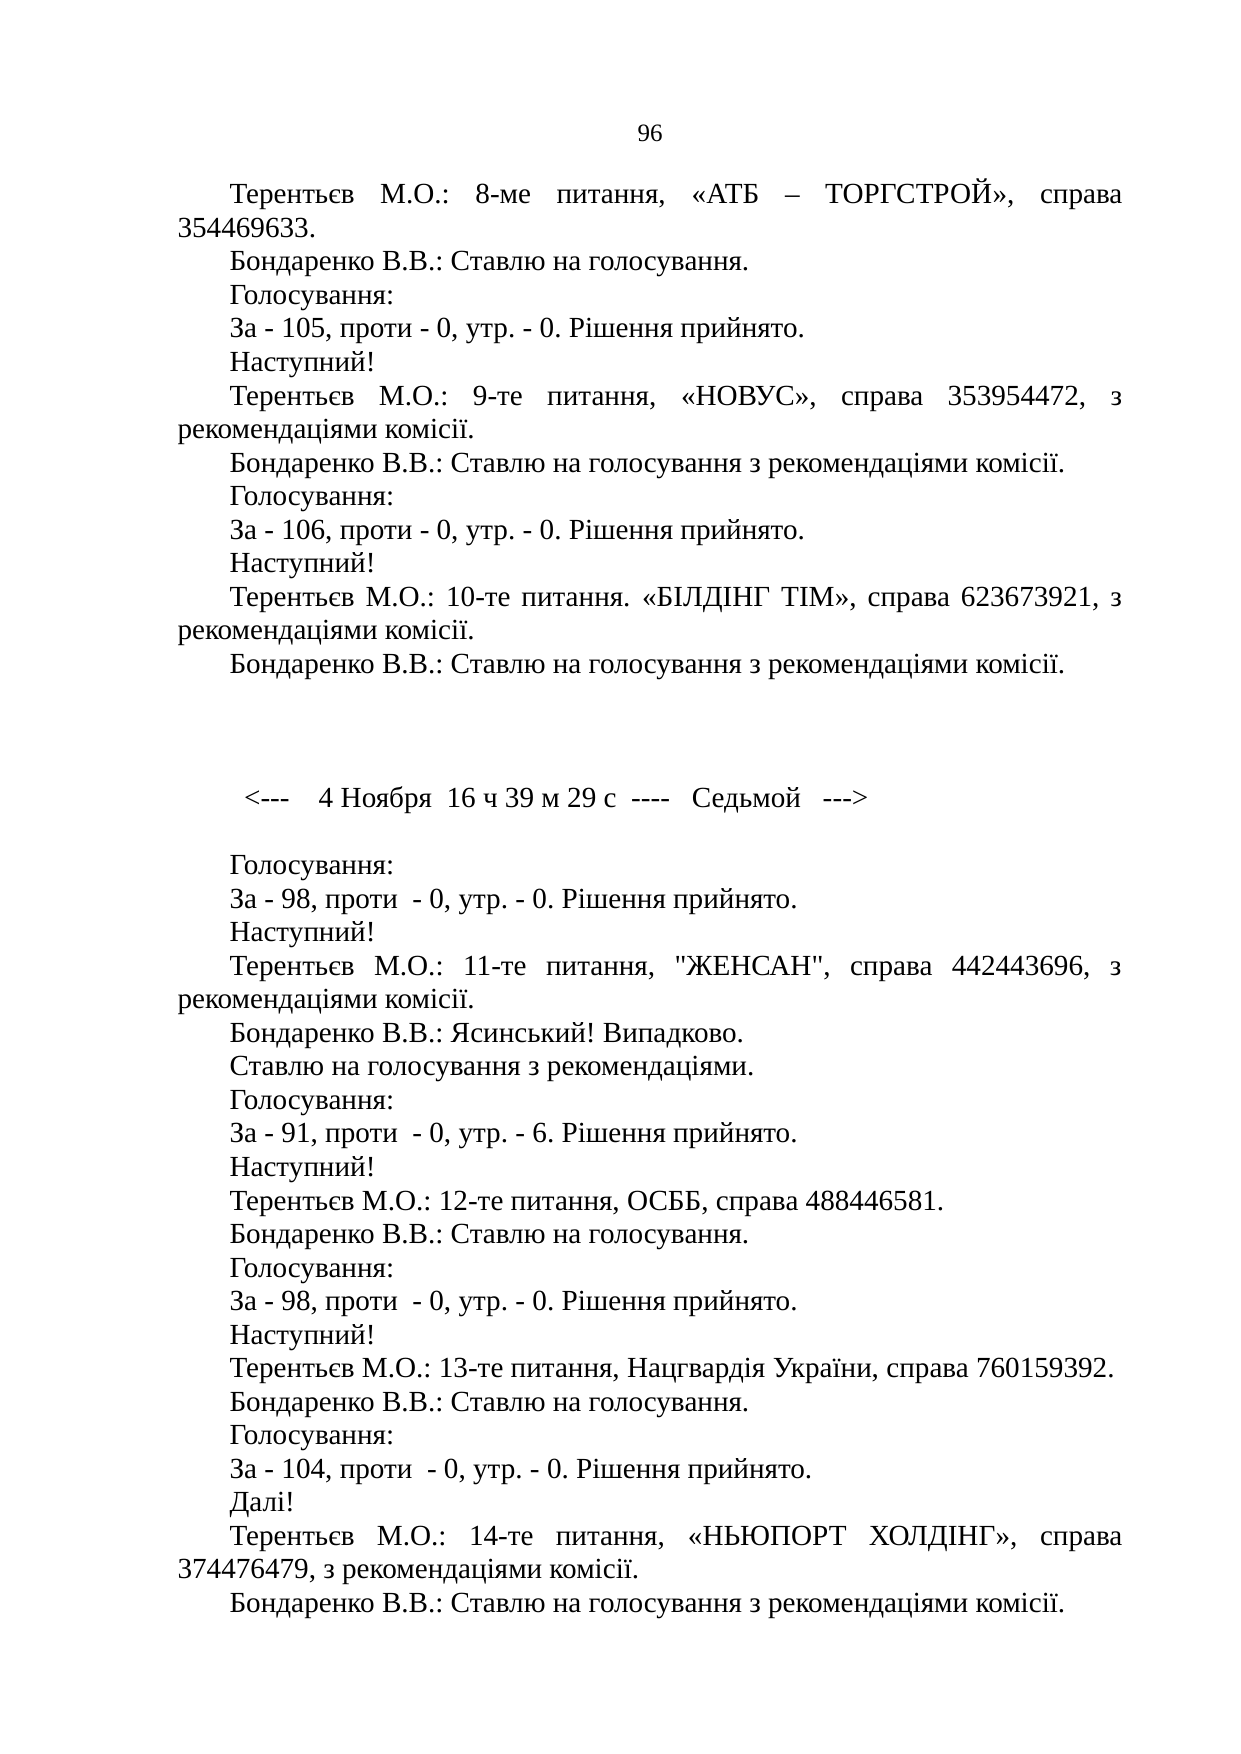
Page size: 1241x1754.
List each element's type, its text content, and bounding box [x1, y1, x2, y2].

text Наступний! [177, 1149, 1122, 1183]
text Наступний! [177, 914, 1122, 948]
text <--- 4 Ноября 16 ч 39 м 29 с ---- Седьмой ---> [177, 780, 1122, 814]
text Голосування: [177, 847, 1122, 881]
text Голосування: [177, 1250, 1122, 1283]
text Голосування: [177, 1417, 1122, 1451]
text Наступний! [177, 545, 1122, 579]
text За - 91, проти - 0, утр. - 6. Рішення прийнято. [177, 1116, 1122, 1149]
text За - 104, проти - 0, утр. - 0. Рішення прийнято. [177, 1451, 1122, 1484]
text Бондаренко В.В.: Ставлю на голосування з рекомендаціями комісії. [177, 445, 1122, 478]
text Терентьєв М.О.: 11-те питання, "ЖЕНСАН", справа 442443696, з рекомендаціями комісії. [177, 948, 1122, 1015]
text Терентьєв М.О.: 12-те питання, ОСББ, справа 488446581. [177, 1183, 1122, 1216]
text За - 98, проти - 0, утр. - 0. Рішення прийнято. [177, 1283, 1122, 1317]
text Терентьєв М.О.: 10-те питання. «БІЛДІНГ ТІМ», справа 623673921, з рекомендаціями комісії. [177, 579, 1122, 646]
text За - 98, проти - 0, утр. - 0. Рішення прийнято. [177, 881, 1122, 914]
text Терентьєв М.О.: 13-те питання, Нацгвардія України, справа 760159392. [177, 1350, 1122, 1384]
text Голосування: [177, 478, 1122, 512]
text Ставлю на голосування з рекомендаціями. [177, 1048, 1122, 1082]
text Далі! [177, 1484, 1122, 1518]
text Наступний! [177, 1317, 1122, 1350]
text Голосування: [177, 1082, 1122, 1116]
text Бондаренко В.В.: Ясинський! Випадково. [177, 1015, 1122, 1048]
text За - 105, проти - 0, утр. - 0. Рішення прийнято. [177, 311, 1122, 344]
text За - 106, проти - 0, утр. - 0. Рішення прийнято. [177, 512, 1122, 545]
text Бондаренко В.В.: Ставлю на голосування. [177, 1384, 1122, 1417]
text Наступний! [177, 344, 1122, 378]
text Терентьєв М.О.: 9-те питання, «НОВУС», справа 353954472, з рекомендаціями комісії. [177, 378, 1122, 445]
text Бондаренко В.В.: Ставлю на голосування. [177, 243, 1122, 277]
text Бондаренко В.В.: Ставлю на голосування з рекомендаціями комісії. [177, 1585, 1122, 1619]
text Терентьєв М.О.: 8-ме питання, «АТБ – ТОРГСТРОЙ», справа 354469633. [177, 176, 1122, 243]
text Бондаренко В.В.: Ставлю на голосування. [177, 1216, 1122, 1250]
text Терентьєв М.О.: 14-те питання, «НЬЮПОРТ ХОЛДІНГ», справа 374476479, з рекомендаціями комісії. [177, 1518, 1122, 1585]
text Бондаренко В.В.: Ставлю на голосування з рекомендаціями комісії. [177, 646, 1122, 679]
text Голосування: [177, 277, 1122, 311]
